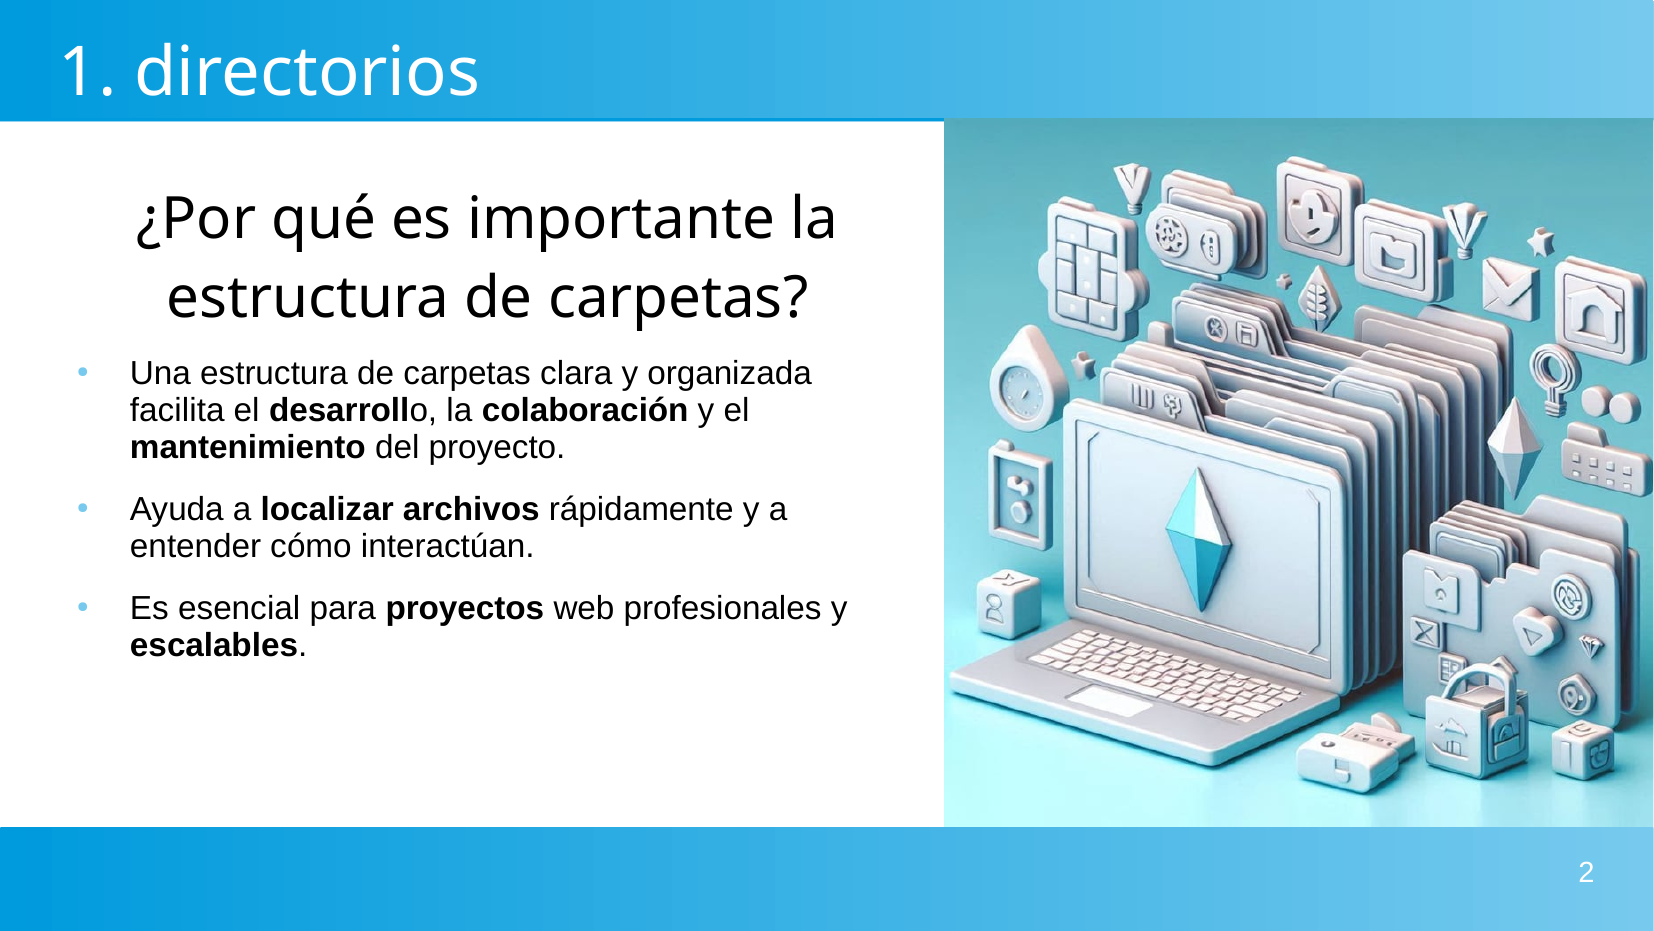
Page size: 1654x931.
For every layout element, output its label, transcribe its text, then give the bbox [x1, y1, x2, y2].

picture [944, 1, 1654, 827]
title 1. directorios [59, 29, 1595, 108]
list Una estructura de carpetas clara y organizada facilita el desarrollo, la colaboración y el mantenimiento del proyecto. Ayuda a localizar archivos rápidamente y a entender cómo interactúan. Es esencial para proyectos web profesionales y escalables. [59, 354, 916, 739]
text_box ¿Por qué es importante la estructura de carpetas? [59, 168, 916, 296]
